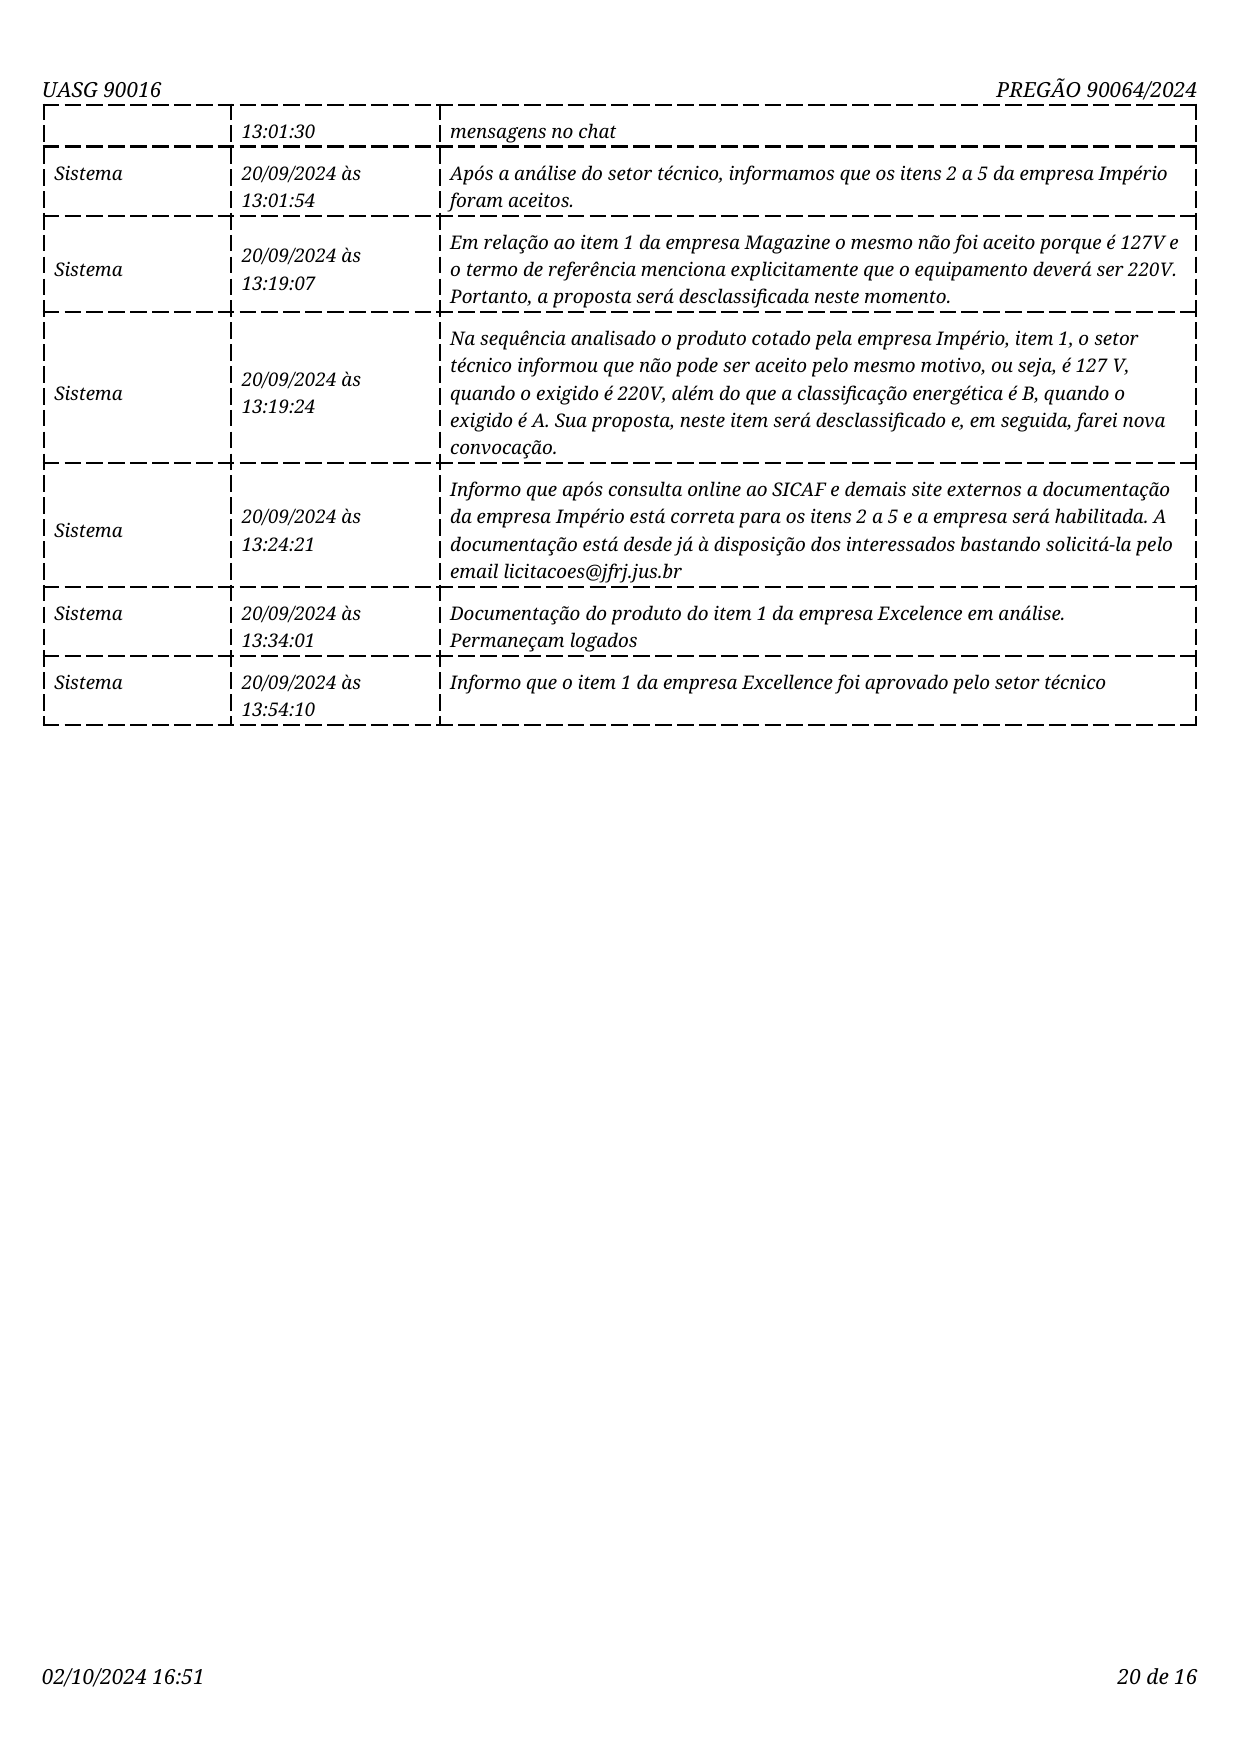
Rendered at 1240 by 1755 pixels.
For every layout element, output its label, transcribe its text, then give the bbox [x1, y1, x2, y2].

table_cell Informo que o item 1 da empresa Excellence foi aprovado pelo setor técnico [440, 655, 1196, 724]
table_cell Sistema [44, 145, 231, 214]
table_cell Informo que após consulta online ao SICAF e demais site externos a documentação da empresa Império está correta para os itens 2 a 5 e a empresa será habilitada. A documentação está desde já à disposição dos interessados bastando solicitá-la pelo email licitacoes@jfrj.jus.br [440, 462, 1196, 586]
table_cell Na sequência analisado o produto cotado pela empresa Império, item 1, o setor técnico informou que não pode ser aceito pelo mesmo motivo, ou seja, é 127 V, quando o exigido é 220V, além do que a classificação energética é B, quando o exigido é A. Sua proposta, neste item será desclassificado e, em seguida, farei nova convocação. [440, 311, 1196, 462]
table_cell 20/09/2024 às 13:34:01 [231, 586, 439, 655]
table_cell 20/09/2024 às 13:24:21 [231, 462, 439, 586]
table_cell Documentação do produto do item 1 da empresa Excelence em análise. Permaneçam logados [440, 586, 1196, 655]
table_cell 20/09/2024 às 13:54:10 [231, 655, 439, 724]
table_cell 13:01:30 [231, 104, 439, 145]
table_cell 20/09/2024 às 13:19:24 [231, 311, 439, 462]
table_cell Após a análise do setor técnico, informamos que os itens 2 a 5 da empresa Império foram aceitos. [440, 145, 1196, 214]
table_cell Sistema [44, 462, 231, 586]
table_cell Em relação ao item 1 da empresa Magazine o mesmo não foi aceito porque é 127V e o termo de referência menciona explicitamente que o equipamento deverá ser 220V. Portanto, a proposta será desclassificada neste momento. [440, 215, 1196, 311]
table_cell mensagens no chat [440, 104, 1196, 145]
table_cell Sistema [44, 215, 231, 311]
table_cell 20/09/2024 às 13:01:54 [231, 145, 439, 214]
table_cell [44, 104, 231, 145]
table_cell Sistema [44, 655, 231, 724]
table_cell Sistema [44, 586, 231, 655]
table_cell Sistema [44, 311, 231, 462]
table_cell 20/09/2024 às 13:19:07 [231, 215, 439, 311]
